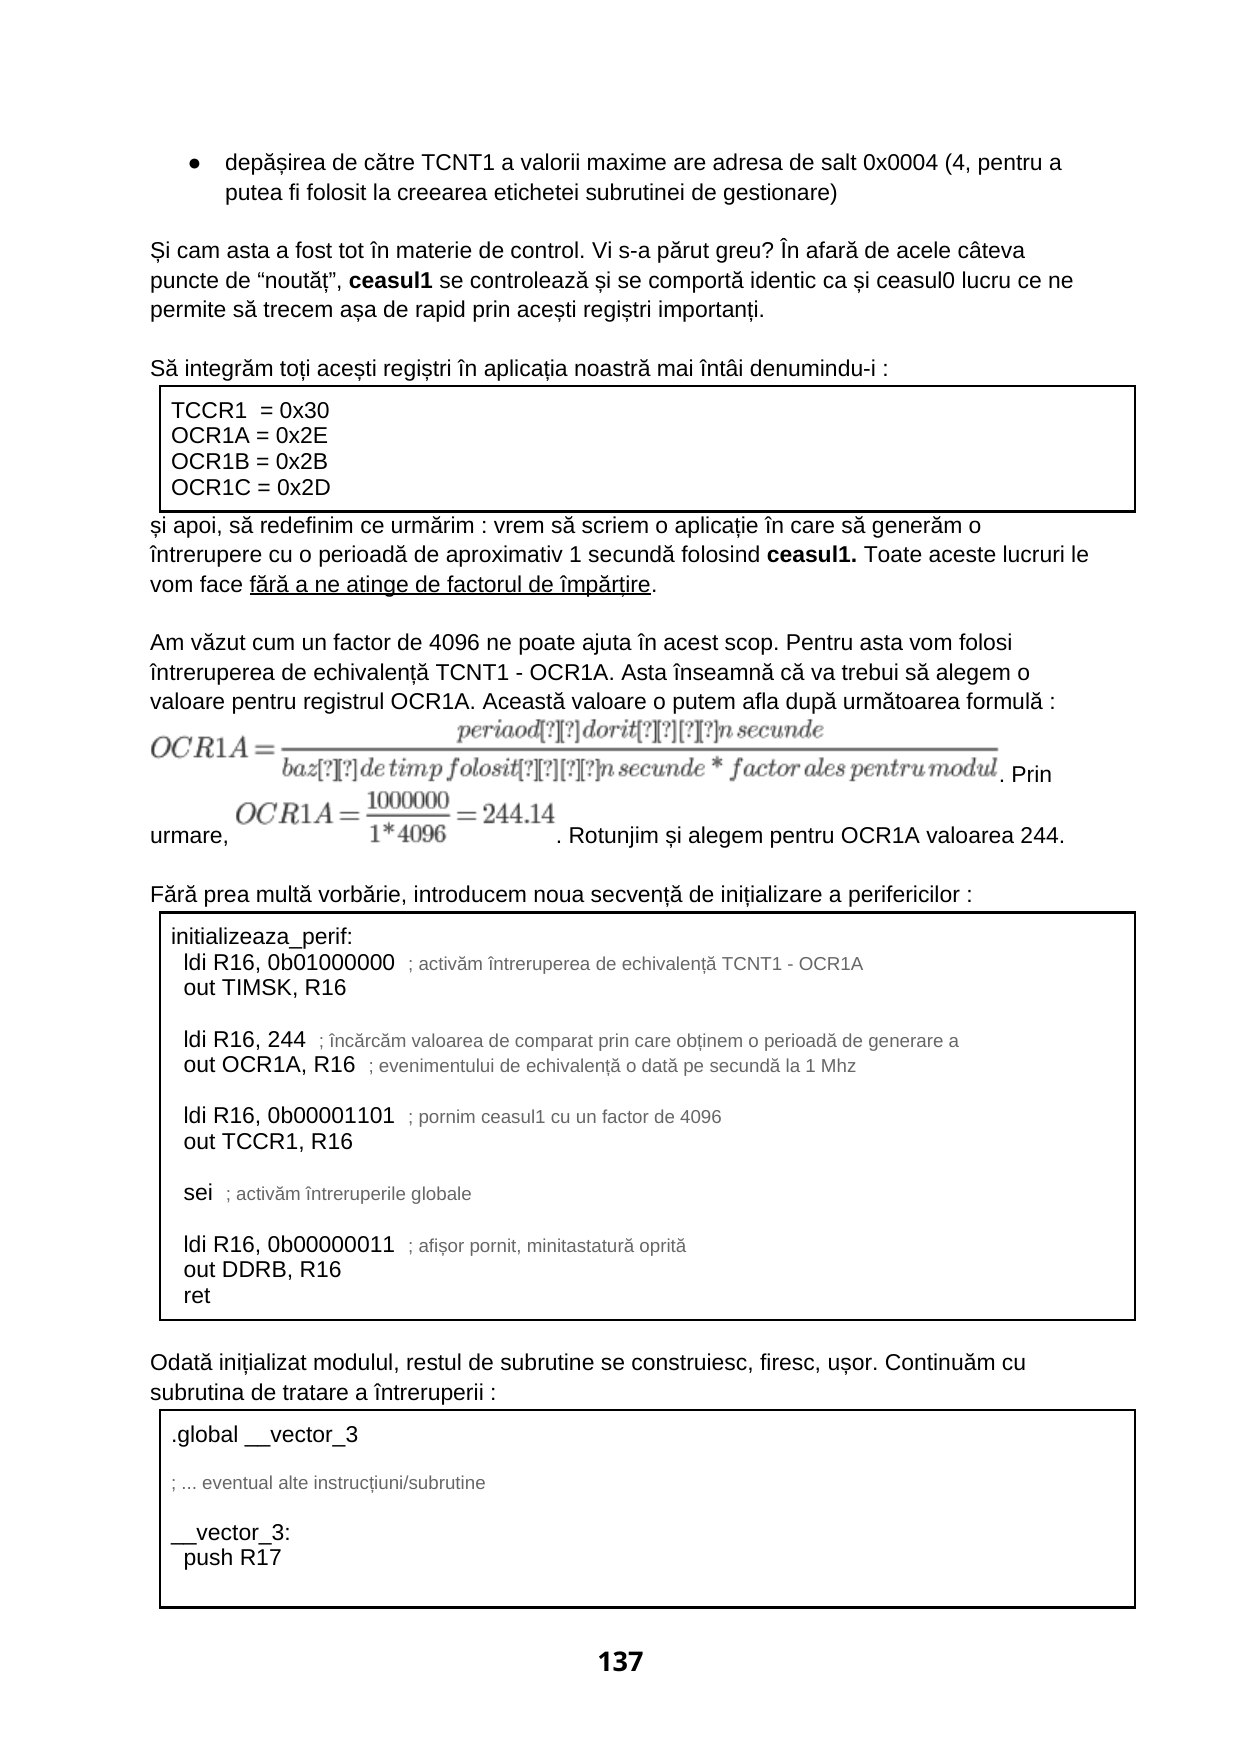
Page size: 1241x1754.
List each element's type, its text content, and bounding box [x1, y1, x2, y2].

text și apoi, să redefinim ce urmărim : vrem să scriem o aplicație în care să generăm o întrerupere cu o perioadă de aproximativ 1 secundă folosind ceasul1. Toate aceste lucruri le vom face fără a ne atinge de factorul de împărțire. [150, 512, 1091, 597]
list depășirea de către TCNT1 a valorii maxime are adresa de salt 0x0004 (4, pentru a putea fi folosit la creearea etichetei subrutinei de gestionare) [187, 150, 1091, 205]
picture [150, 718, 999, 783]
text Am văzut cum un factor de 4096 ne poate ajuta în acest scop. Pentru asta vom folosi întreruperea de echivalență TCNT1 - OCR1A. Asta înseamnă că va trebui să alegem o valoare pentru registrul OCR1A. Această valoare o putem afla după următoarea formulă : . Prin urmare, . Rotunjim și alegem pentru OCR1A valoarea 244. [150, 630, 1091, 849]
table_header .global __vector_3 ; ... eventual alte instrucțiuni/subrutine __vector_3: push R17 [161, 1411, 1134, 1606]
picture [235, 790, 556, 844]
text Să integrăm toți acești regiștri în aplicația noastră mai întâi denumindu-i : [150, 356, 1091, 381]
table_header initializeaza_perif: ldi R16, 0b01000000 ; activăm întreruperea de echivalență TCNT1 - OCR1A out TIMSK, R16 ldi R16, 244 ; încărcăm valoarea de comparat prin care obținem o perioadă de generare a out OCR1A, R16 ; evenimentului de echivalență o dată pe secundă la 1 Mhz ldi R16, 0b00001101 ; pornim ceasul1 cu un factor de 4096 out TCCR1, R16 sei ; activăm întreruperile globale ldi R16, 0b00000011 ; afișor pornit, minitastatură oprită out DDRB, R16 ret [161, 914, 1134, 1319]
text Odată inițializat modulul, restul de subrutine se construiesc, firesc, ușor. Continuăm cu subrutina de tratare a întreruperii : [150, 1350, 1091, 1405]
text Fără prea multă vorbărie, introducem noua secvență de inițializare a perifericilor : [150, 882, 1091, 908]
table_header TCCR1 = 0x30 OCR1A = 0x2E OCR1B = 0x2B OCR1C = 0x2D [161, 387, 1134, 510]
text Și cam asta a fost tot în materie de control. Vi s-a părut greu? În afară de acele câteva puncte de “noutăț”, ceasul1 se controlează și se comportă identic ca și ceasul0 lucru ce ne permite să trecem așa de rapid prin acești regiștri importanți. [150, 238, 1091, 322]
